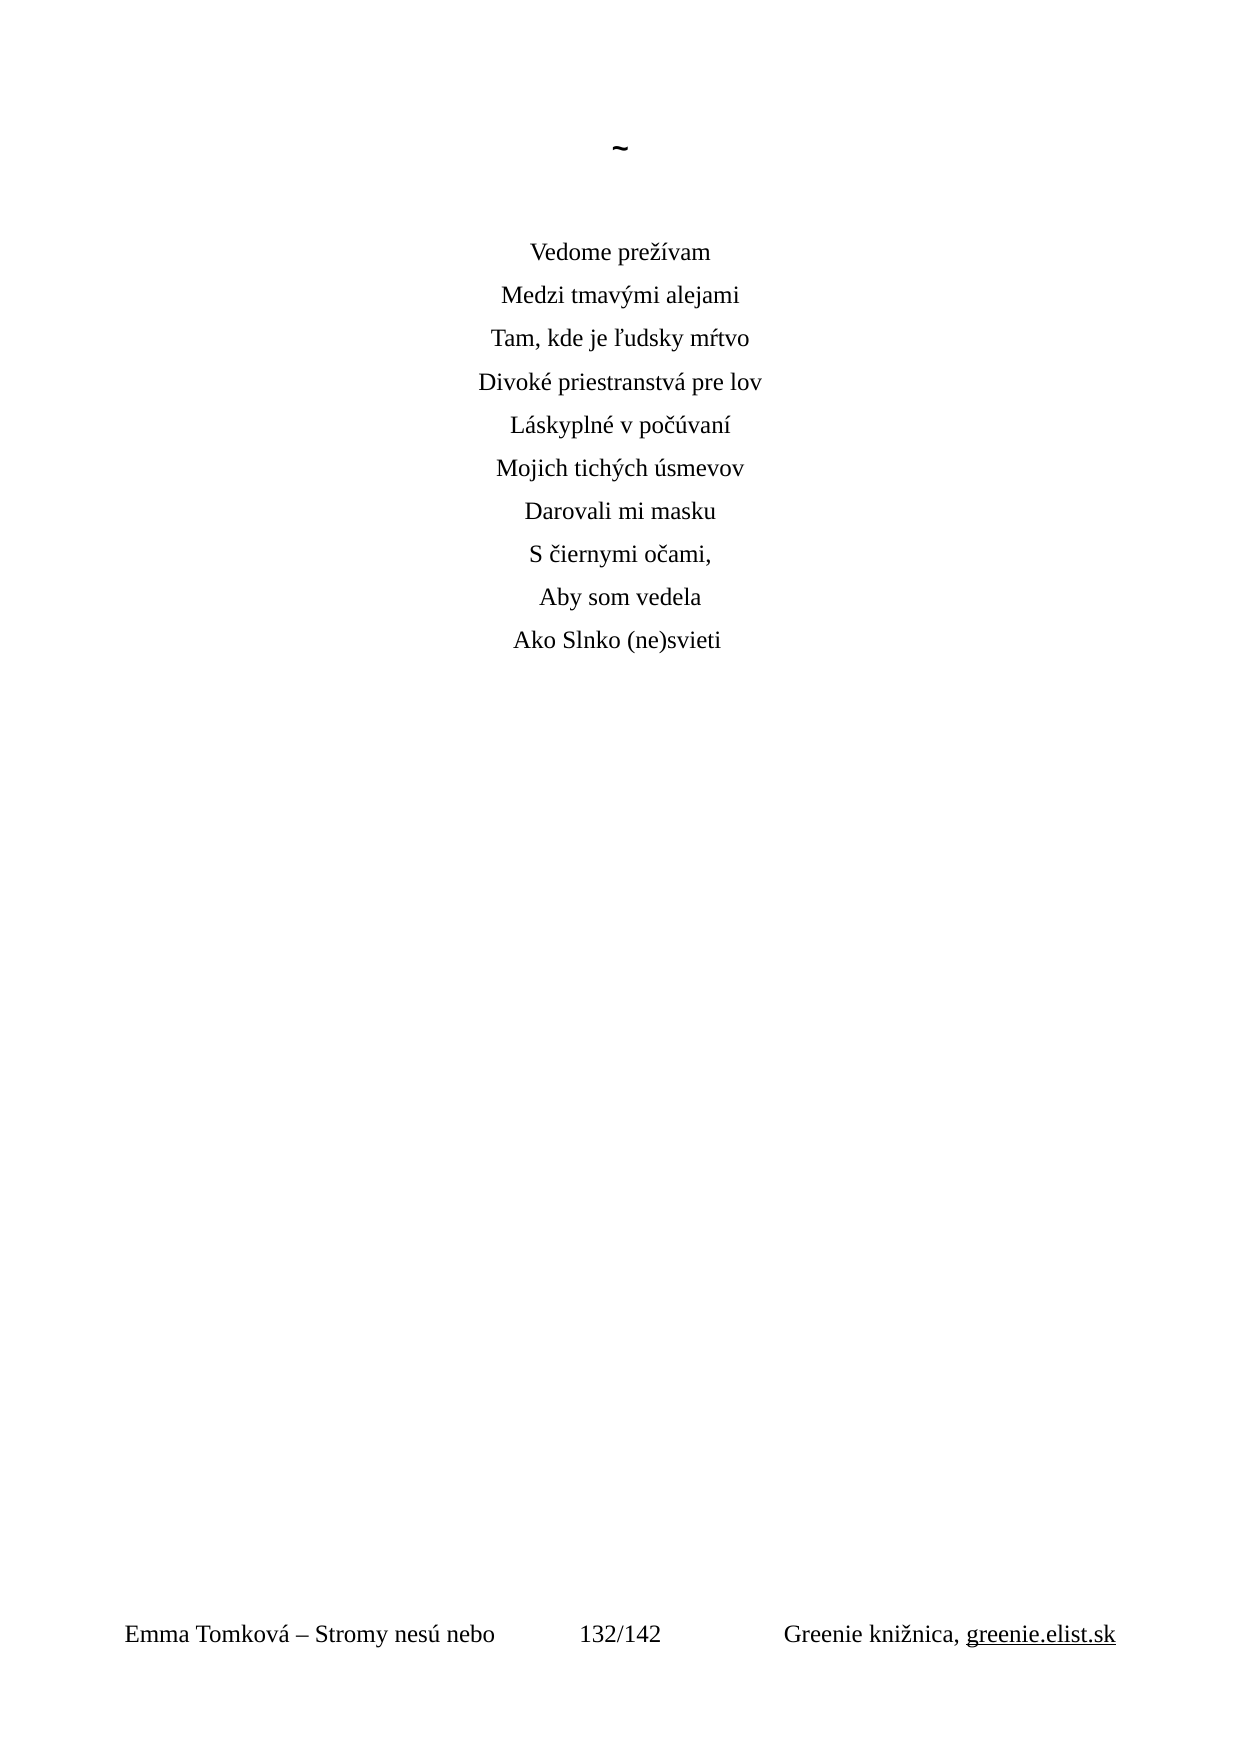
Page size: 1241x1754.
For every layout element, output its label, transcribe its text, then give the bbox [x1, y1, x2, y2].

text Aby som vedela [106, 582, 1134, 611]
text Medzi tmavými alejami [106, 280, 1134, 309]
text Tam, kde je ľudsky mŕtvo [106, 323, 1134, 352]
text Mojich tichých úsmevov [106, 453, 1134, 482]
text Láskyplné v počúvaní [106, 410, 1134, 438]
text Vedome prežívam [106, 194, 1134, 266]
text Ako Slnko (ne)svieti [106, 625, 1134, 654]
subtitle ~ [106, 131, 1134, 165]
text Divoké priestranstvá pre lov [106, 367, 1134, 395]
text S čiernymi očami, [106, 539, 1134, 568]
text Darovali mi masku [106, 496, 1134, 525]
